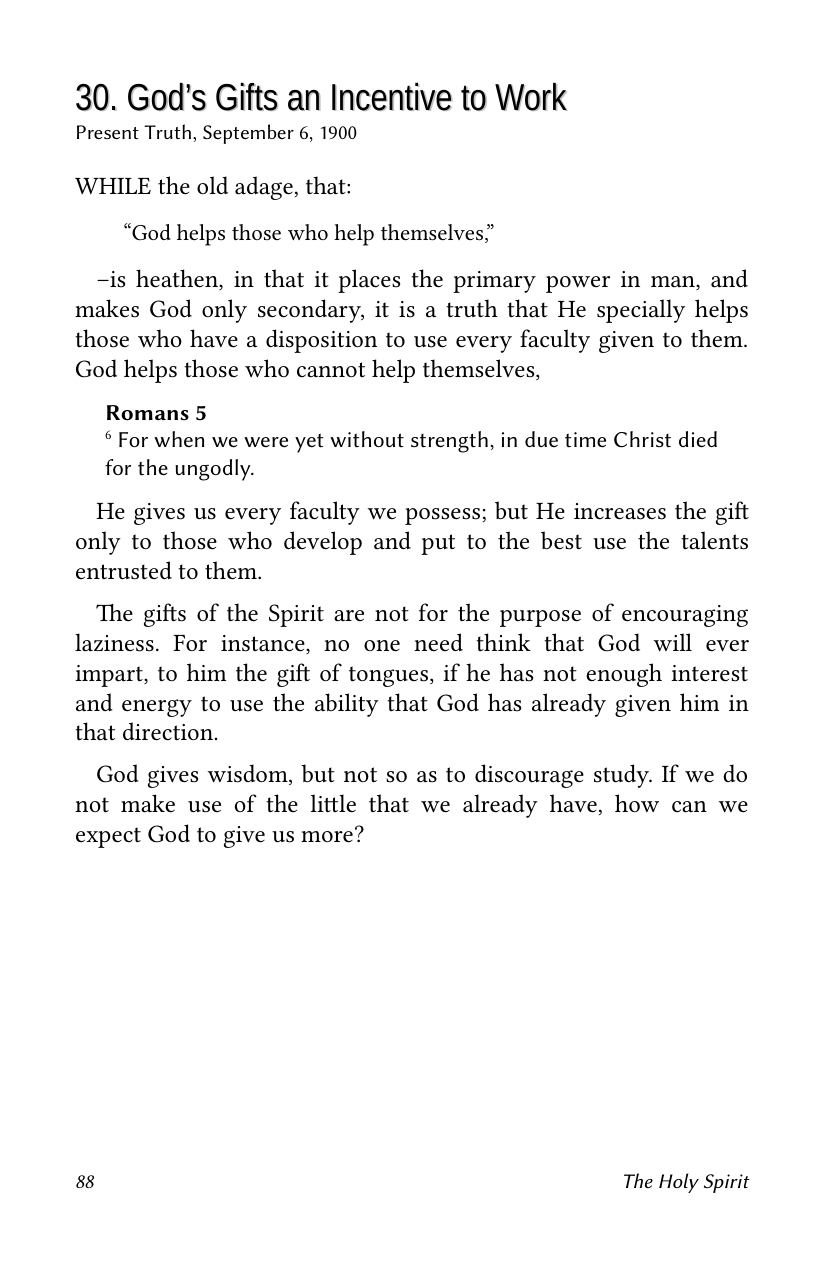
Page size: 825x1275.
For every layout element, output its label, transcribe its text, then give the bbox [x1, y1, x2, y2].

text “God helps those who help themselves,” [105, 220, 720, 246]
text The gifts of the Spirit are not for the purpose of encouraging laziness. For instance, no one need think that God will ever impart, to him the gift of tongues, if he has not enough interest and energy to use the ability that God has already given him in that direction. [75, 599, 750, 747]
text Romans 5 [105, 400, 750, 426]
text He gives us every faculty we possess; but He increases the gift only to those who develop and put to the best use the talents entrusted to them. [75, 497, 750, 585]
text –is heathen, in that it places the primary power in man, and makes God only secondary, it is a truth that He specially helps those who have a disposition to use every faculty given to them. God helps those who cannot help themselves, [75, 265, 750, 383]
text WHILE the old adage, that: [75, 172, 750, 200]
text 6 For when we were yet without strength, in due time Christ died for the ungodly. [105, 427, 720, 481]
title God’s Gifts an Incentive to Work [75, 75, 750, 118]
text God gives wisdom, but not so as to discourage study. If we do not make use of the little that we already have, how can we expect God to give us more? [75, 760, 750, 849]
text Present Truth, September 6, 1900 [75, 121, 750, 145]
